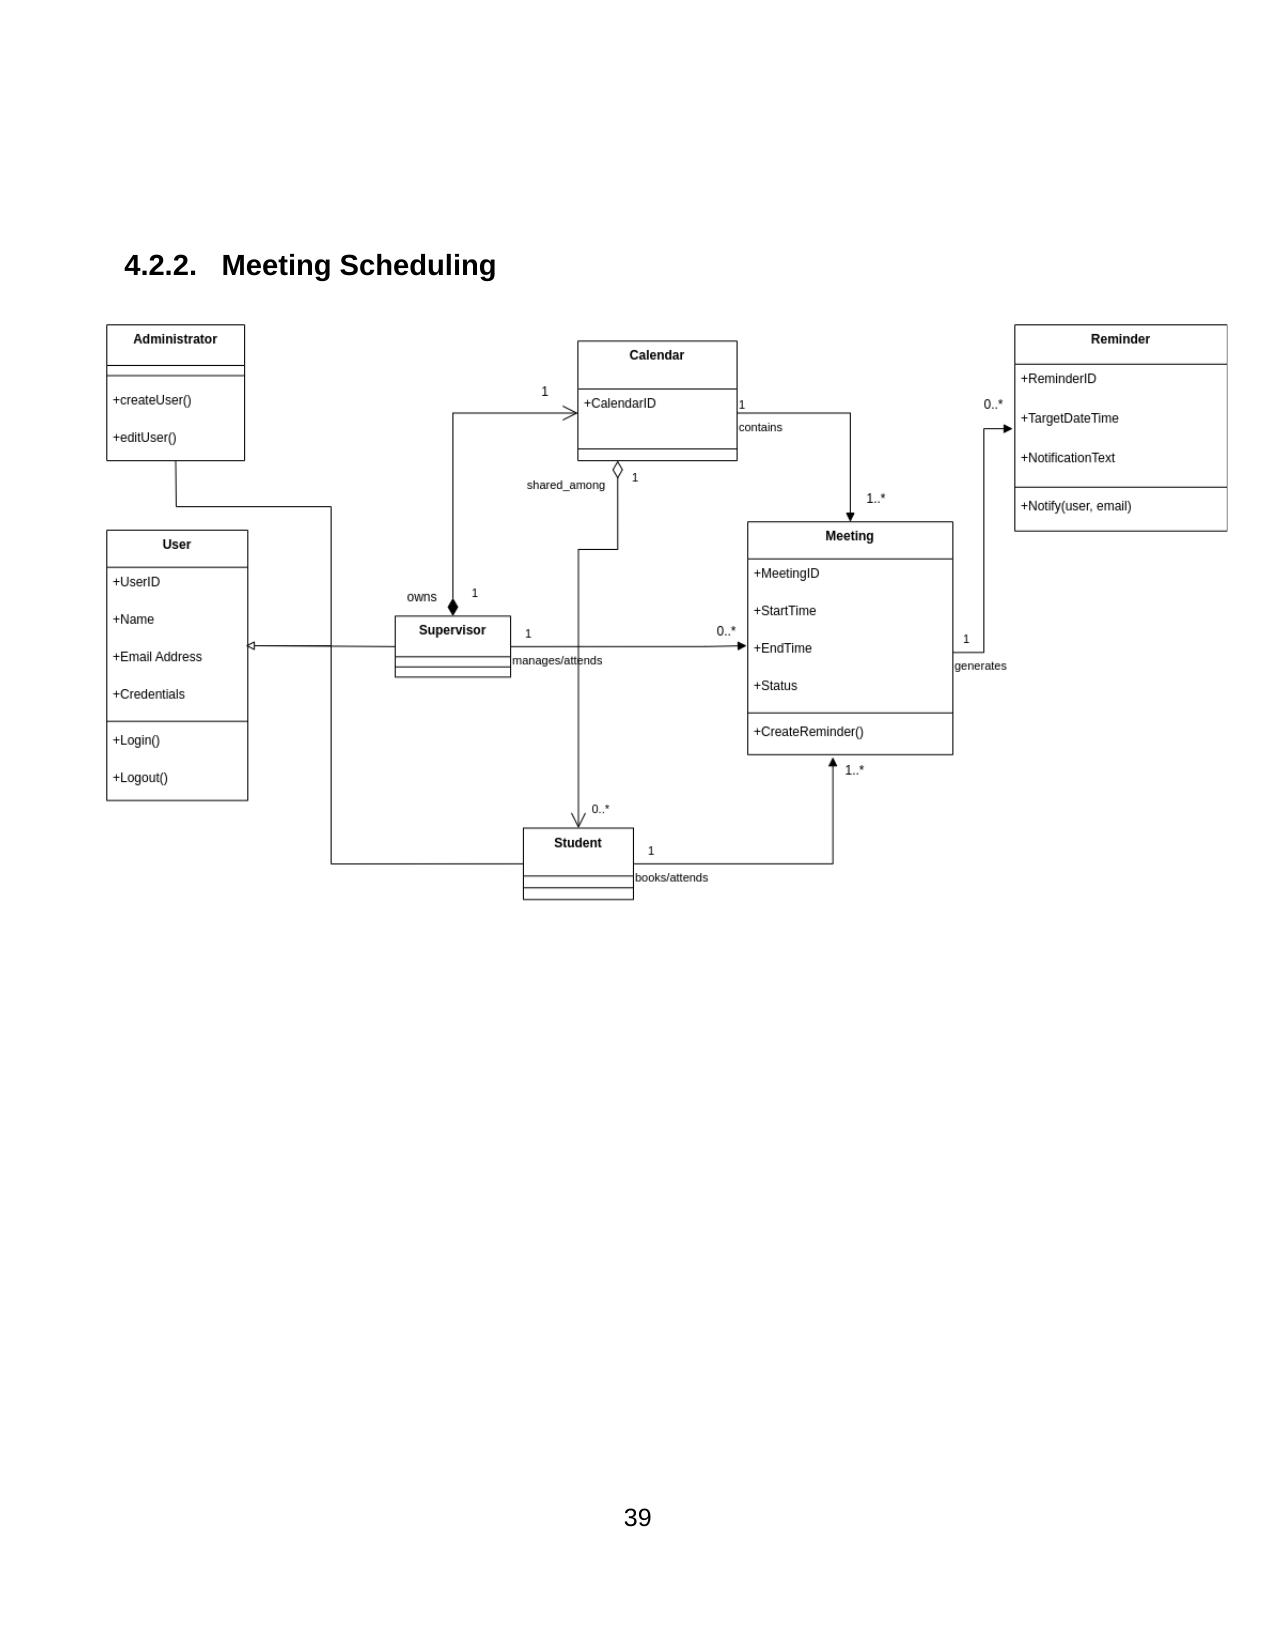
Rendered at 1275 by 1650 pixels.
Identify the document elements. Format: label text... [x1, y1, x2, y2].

picture [49, 291, 1228, 961]
subtitle Meeting Scheduling [124, 248, 1157, 282]
